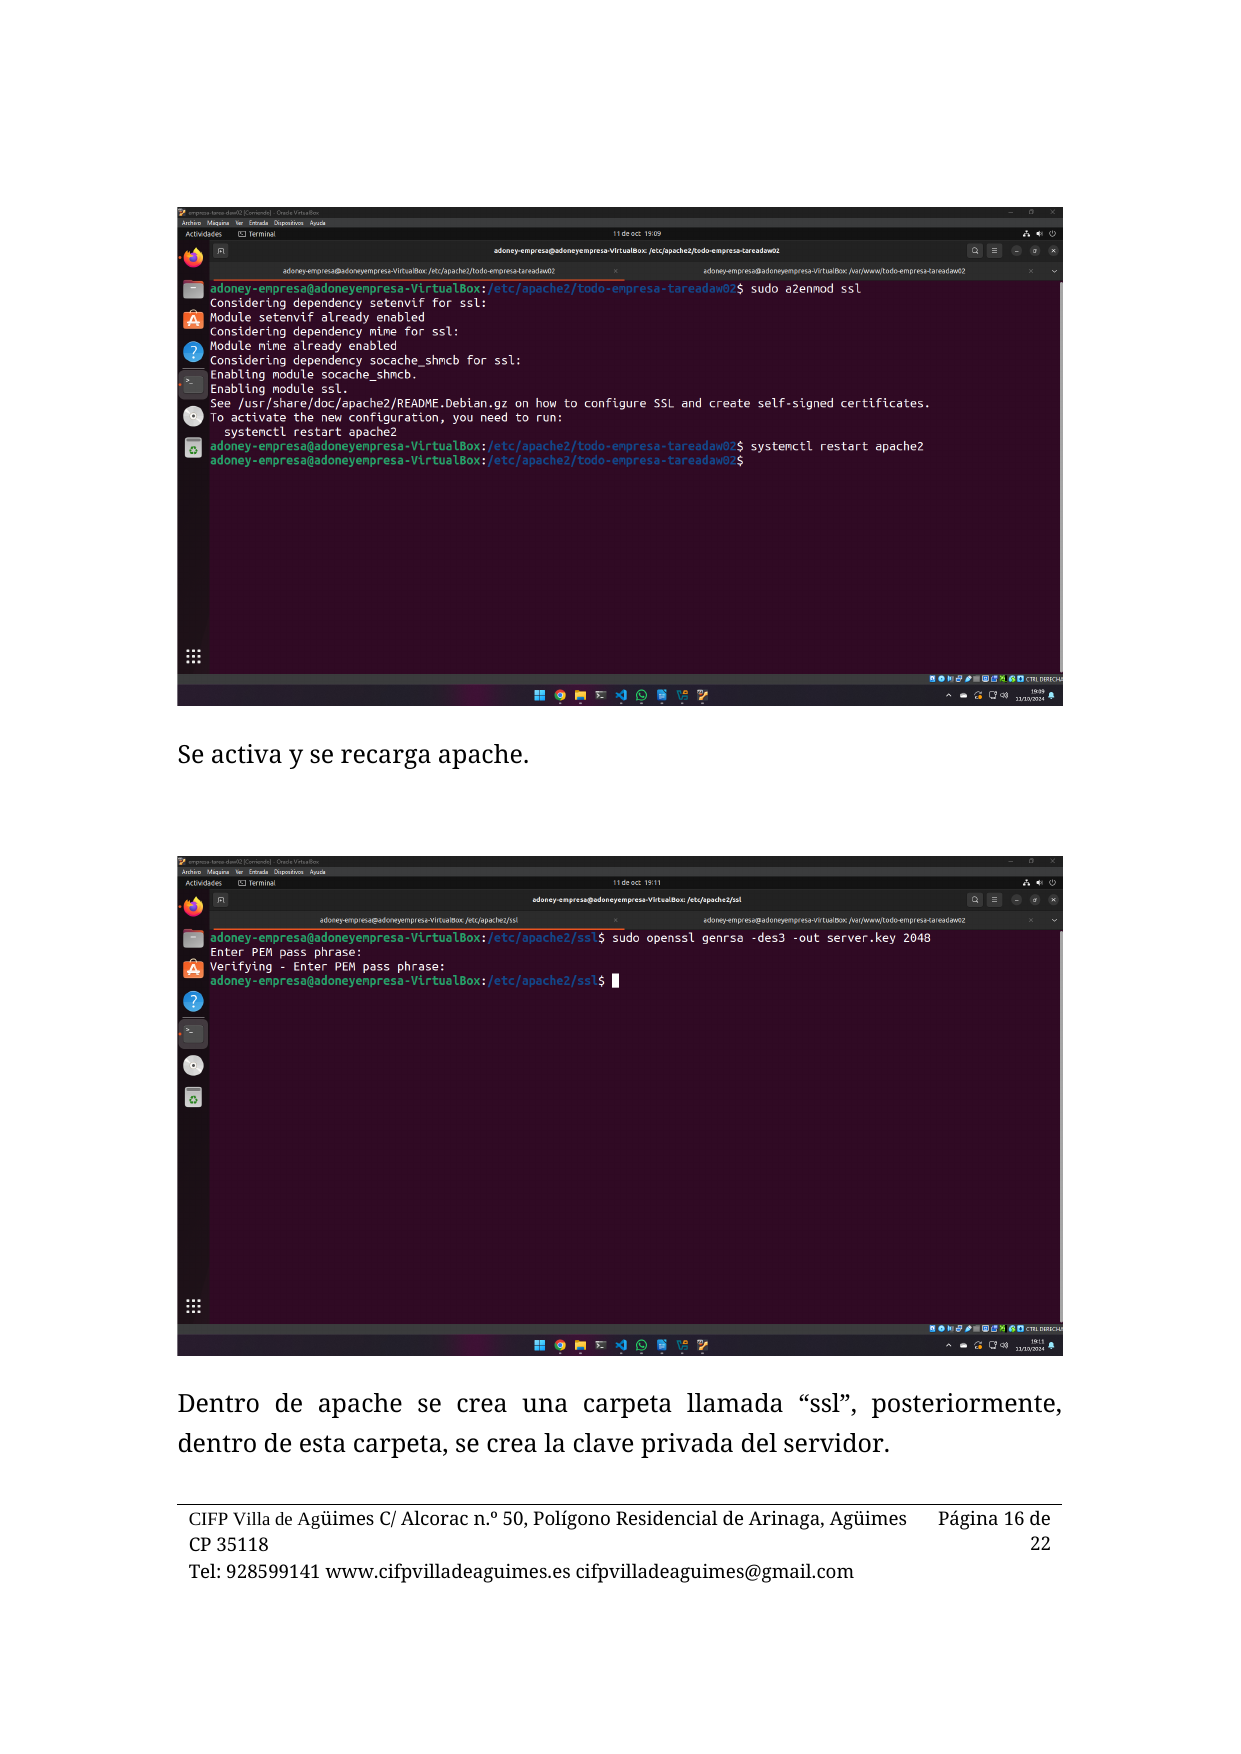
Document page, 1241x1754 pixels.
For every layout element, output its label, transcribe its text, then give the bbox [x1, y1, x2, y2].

text Dentro de apache se crea una carpeta llamada “ssl”, posteriormente, dentro de esta carpeta, se crea la clave privada del servidor. [177, 1356, 1063, 1459]
picture [177, 207, 1063, 706]
text Se activa y se recarga apache. [177, 706, 1063, 771]
picture [177, 856, 1063, 1356]
